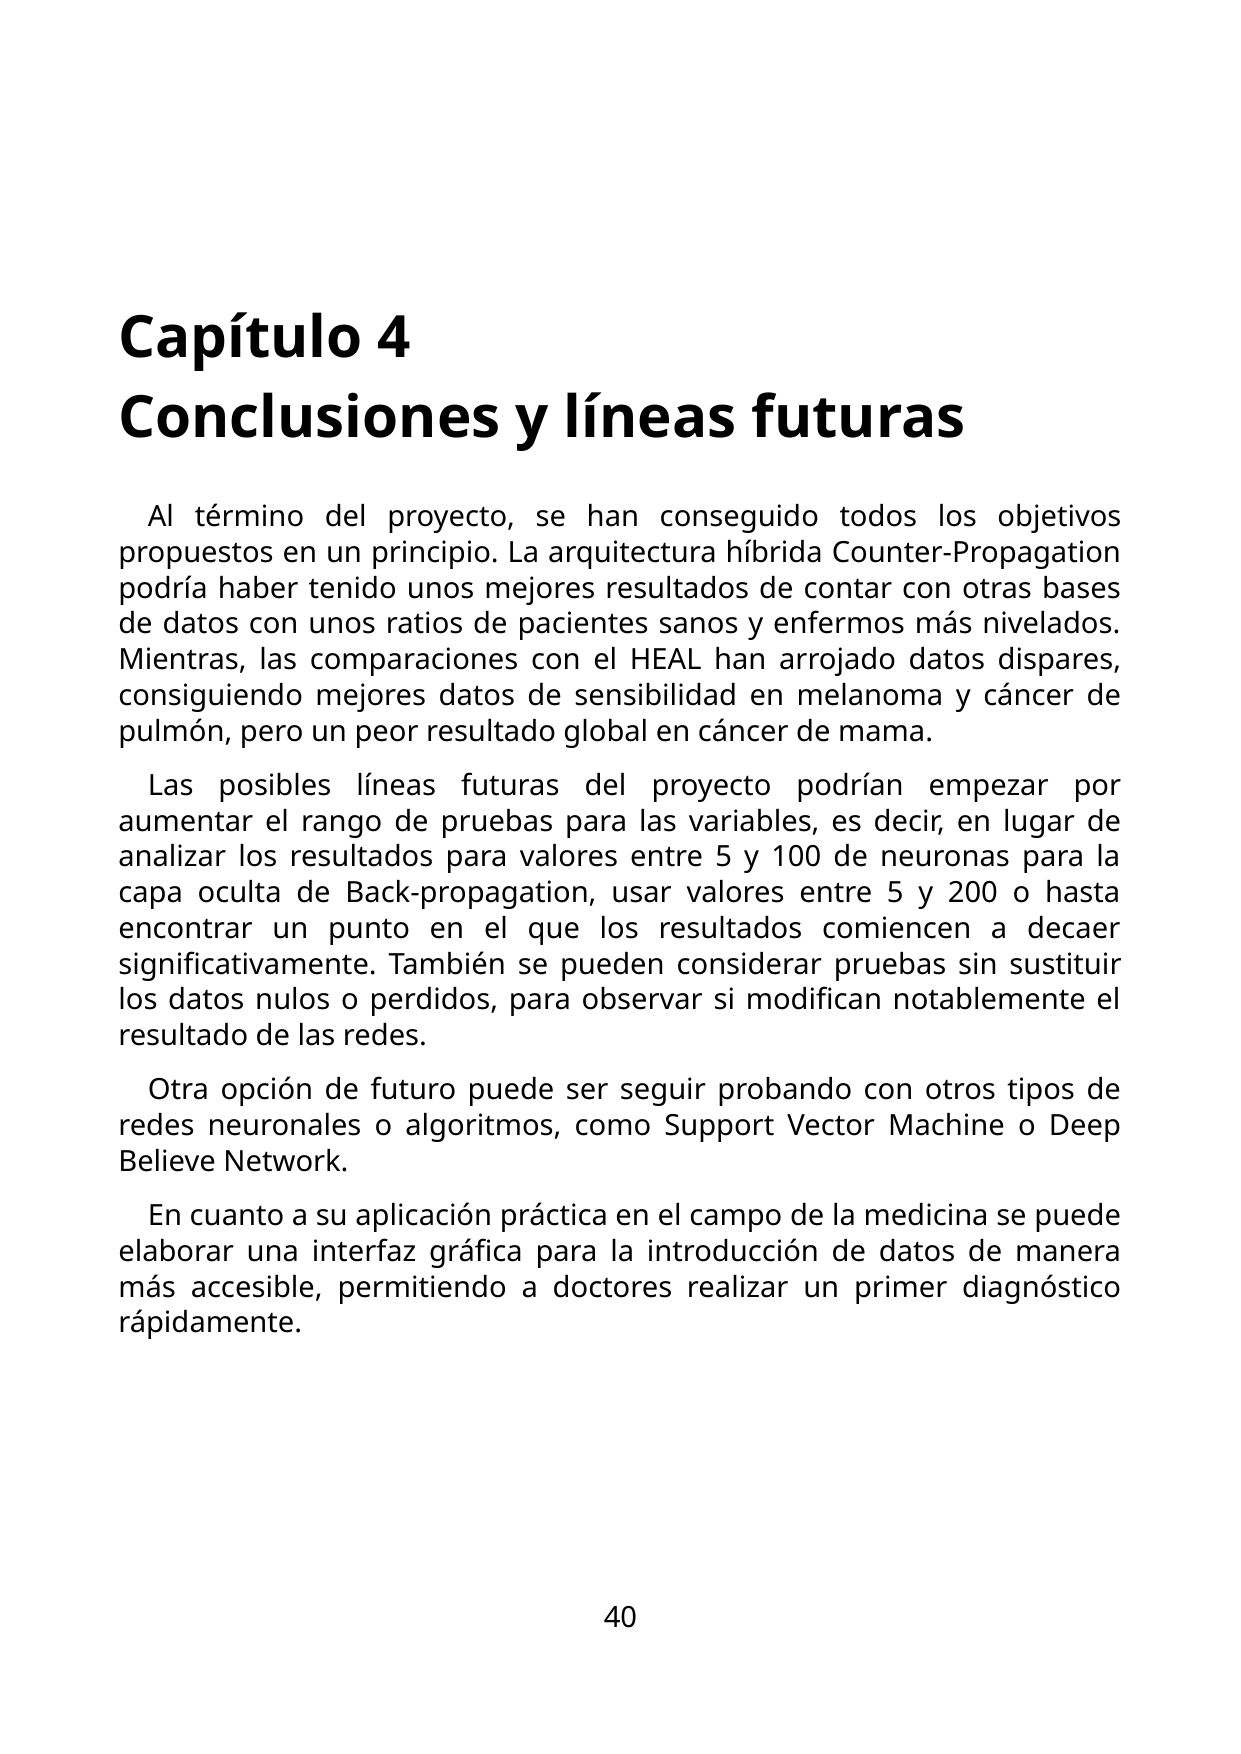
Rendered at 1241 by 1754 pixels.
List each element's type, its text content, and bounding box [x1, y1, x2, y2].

text En cuanto a su aplicación práctica en el campo de la medicina se puede elaborar una interfaz gráfica para la introducción de datos de manera más accesible, permitiendo a doctores realizar un primer diagnóstico rápidamente. [118, 1194, 1122, 1341]
subtitle Conclusiones y líneas futuras [118, 295, 1122, 454]
text Otra opción de futuro puede ser seguir probando con otros tipos de redes neuronales o algoritmos, como Support Vector Machine o Deep Believe Network. [118, 1069, 1122, 1180]
text Las posibles líneas futuras del proyecto podrían empezar por aumentar el rango de pruebas para las variables, es decir, en lugar de analizar los resultados para valores entre 5 y 100 de neuronas para la capa oculta de Back-propagation, usar valores entre 5 y 200 o hasta encontrar un punto en el que los resultados comiencen a decaer significativamente. También se pueden considerar pruebas sin sustituir los datos nulos o perdidos, para observar si modifican notablemente el resultado de las redes. [118, 764, 1122, 1054]
text Al término del proyecto, se han conseguido todos los objetivos propuestos en un principio. La arquitectura híbrida Counter-Propagation podría haber tenido unos mejores resultados de contar con otras bases de datos con unos ratios de pacientes sanos y enfermos más nivelados. Mientras, las comparaciones con el HEAL han arrojado datos dispares, consiguiendo mejores datos de sensibilidad en melanoma y cáncer de pulmón, pero un peor resultado global en cáncer de mama. [118, 496, 1122, 750]
